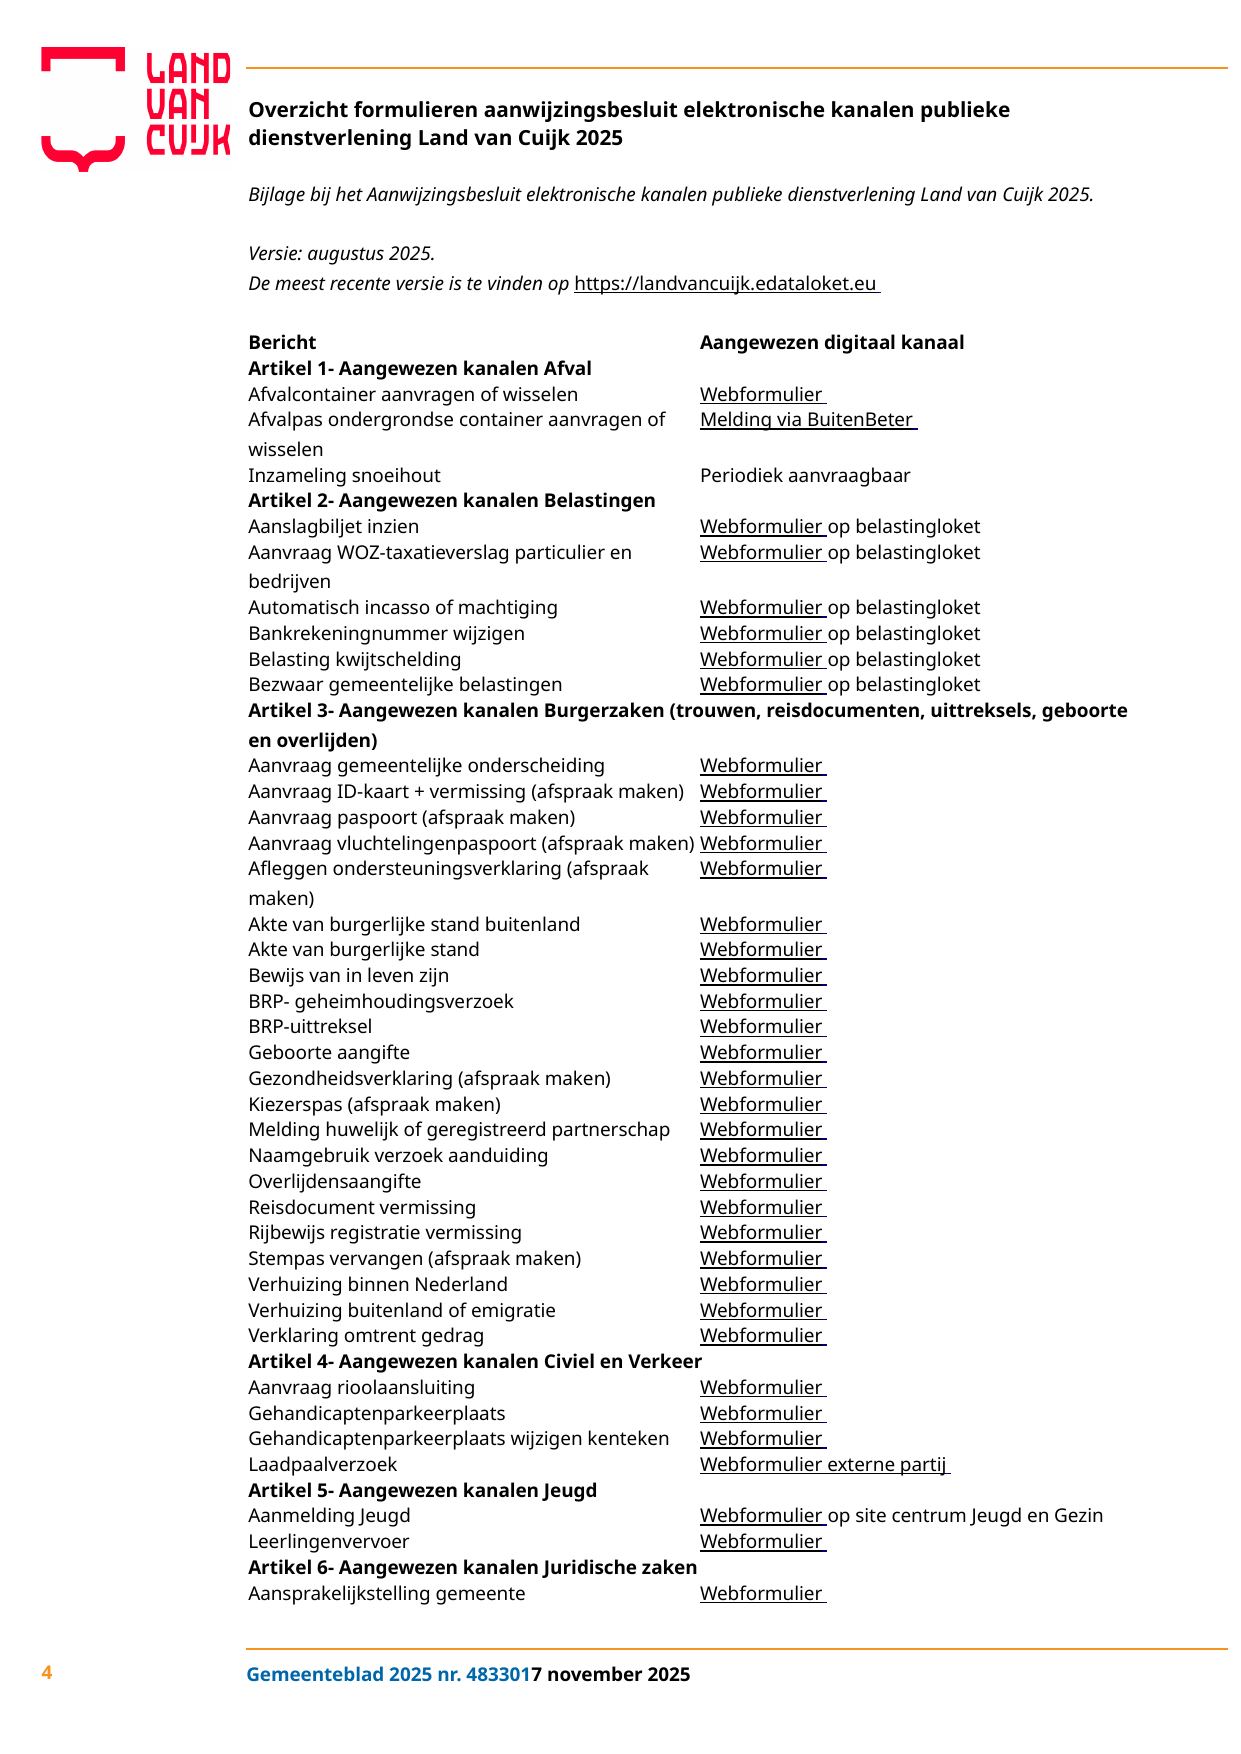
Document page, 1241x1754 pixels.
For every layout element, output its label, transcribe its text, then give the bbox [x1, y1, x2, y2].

table_cell Aanvraag paspoort (afspraak maken) [248, 804, 700, 830]
text Bijlage bij het Aanwijzingsbesluit elektronische kanalen publieke dienstverlening Land van Cuijk 2025. [248, 181, 1152, 207]
table_cell Webformulier [700, 1040, 1152, 1065]
table_cell Webformulier [700, 804, 1152, 830]
table_cell Webformulier [700, 1323, 1152, 1348]
table_cell Webformulier [700, 1117, 1152, 1142]
table_cell Afvalpas ondergrondse container aanvragen of wisselen [248, 407, 700, 462]
table_cell Inzameling snoeihout [248, 462, 700, 488]
table_cell Webformulier op belastingloket [700, 513, 1152, 539]
table_cell Geboorte aangifte [248, 1040, 700, 1065]
table_cell Webformulier [700, 1091, 1152, 1117]
table_cell Webformulier [700, 1220, 1152, 1245]
table_cell Aanvraag gemeentelijke onderscheiding [248, 753, 700, 778]
table_cell Webformulier [700, 1194, 1152, 1219]
table_cell Overlijdensaangifte [248, 1168, 700, 1194]
table_cell Webformulier op belastingloket [700, 672, 1152, 697]
table_cell Melding via BuitenBeter [700, 407, 1152, 462]
table_cell Stempas vervangen (afspraak maken) [248, 1245, 700, 1271]
table_cell Webformulier [700, 856, 1152, 911]
table_cell Webformulier op belastingloket [700, 620, 1152, 646]
picture [41, 47, 231, 172]
table_cell Aanvraag WOZ-taxatieverslag particulier en bedrijven [248, 539, 700, 594]
table_cell Artikel 4- Aangewezen kanalen Civiel en Verkeer [248, 1348, 1152, 1374]
table_cell Webformulier [700, 962, 1152, 988]
table_cell Verhuizing buitenland of emigratie [248, 1297, 700, 1322]
table_cell Webformulier [700, 381, 1152, 407]
table_cell Artikel 2- Aangewezen kanalen Belastingen [248, 488, 1152, 513]
table_cell Artikel 6- Aangewezen kanalen Juridische zaken [248, 1554, 1152, 1580]
table_cell BRP-uittreksel [248, 1014, 700, 1039]
table_cell Rijbewijs registratie vermissing [248, 1220, 700, 1245]
table_cell Gehandicaptenparkeerplaats [248, 1400, 700, 1425]
table_cell Webformulier op belastingloket [700, 594, 1152, 620]
table_cell Aanvraag vluchtelingenpaspoort (afspraak maken) [248, 830, 700, 856]
table_cell Webformulier [700, 988, 1152, 1014]
table_cell Webformulier [700, 1245, 1152, 1271]
table_cell Artikel 1- Aangewezen kanalen Afval [248, 355, 1152, 381]
table_cell Webformulier [700, 778, 1152, 804]
table_cell Webformulier [700, 1374, 1152, 1400]
table_cell Afleggen ondersteuningsverklaring (afspraak maken) [248, 856, 700, 911]
table_cell Webformulier op belastingloket [700, 539, 1152, 594]
table_cell Webformulier [700, 1168, 1152, 1194]
table_cell BRP- geheimhoudingsverzoek [248, 988, 700, 1014]
table_cell Webformulier [700, 937, 1152, 962]
table_cell Automatisch incasso of machtiging [248, 594, 700, 620]
table_cell Bewijs van in leven zijn [248, 962, 700, 988]
table_cell Webformulier op site centrum Jeugd en Gezin [700, 1503, 1152, 1528]
table_cell Leerlingenvervoer [248, 1528, 700, 1554]
table_cell Melding huwelijk of geregistreerd partnerschap [248, 1117, 700, 1142]
text Versie: augustus 2025. [248, 241, 1152, 266]
table_cell Webformulier [700, 830, 1152, 856]
table_cell Kiezerspas (afspraak maken) [248, 1091, 700, 1117]
table_cell Gezondheidsverklaring (afspraak maken) [248, 1065, 700, 1091]
table_cell Artikel 5- Aangewezen kanalen Jeugd [248, 1477, 1152, 1503]
table_cell Webformulier [700, 1425, 1152, 1451]
table_cell Aansprakelijkstelling gemeente [248, 1580, 700, 1606]
table_cell Aanslagbiljet inzien [248, 513, 700, 539]
table_header Aangewezen digitaal kanaal [700, 329, 1152, 355]
table_cell Verhuizing binnen Nederland [248, 1271, 700, 1297]
table_cell Naamgebruik verzoek aanduiding [248, 1143, 700, 1168]
table_cell Periodiek aanvraagbaar [700, 462, 1152, 488]
table_cell Webformulier [700, 1065, 1152, 1091]
table_cell Gehandicaptenparkeerplaats wijzigen kenteken [248, 1425, 700, 1451]
table_cell Bezwaar gemeentelijke belastingen [248, 672, 700, 697]
table_cell Webformulier [700, 1014, 1152, 1039]
table_cell Afvalcontainer aanvragen of wisselen [248, 381, 700, 407]
table_cell Aanvraag ID-kaart + vermissing (afspraak maken) [248, 778, 700, 804]
table_cell Webformulier [700, 1297, 1152, 1322]
table_cell Webformulier [700, 1400, 1152, 1425]
text Overzicht formulieren aanwijzingsbesluit elektronische kanalen publieke dienstverlening Land van Cuijk 2025 [248, 95, 1152, 152]
table_cell Akte van burgerlijke stand buitenland [248, 911, 700, 937]
table_cell Aanmelding Jeugd [248, 1503, 700, 1528]
table_cell Webformulier op belastingloket [700, 646, 1152, 672]
table_cell Bankrekeningnummer wijzigen [248, 620, 700, 646]
table_cell Belasting kwijtschelding [248, 646, 700, 672]
table_cell Verklaring omtrent gedrag [248, 1323, 700, 1348]
table_cell Aanvraag rioolaansluiting [248, 1374, 700, 1400]
table_cell Artikel 3- Aangewezen kanalen Burgerzaken (trouwen, reisdocumenten, uittreksels, geboorte en overlijden) [248, 697, 1152, 753]
table_cell Webformulier [700, 1580, 1152, 1606]
table_cell Webformulier [700, 753, 1152, 778]
text De meest recente versie is te vinden op https://landvancuijk.edataloket.eu [248, 270, 1152, 296]
table_cell Webformulier [700, 911, 1152, 937]
table_cell Webformulier [700, 1271, 1152, 1297]
table_header Bericht [248, 329, 700, 355]
table_cell Reisdocument vermissing [248, 1194, 700, 1219]
table_cell Akte van burgerlijke stand [248, 937, 700, 962]
table_cell Webformulier [700, 1143, 1152, 1168]
table_cell Webformulier [700, 1528, 1152, 1554]
table_cell Laadpaalverzoek [248, 1451, 700, 1477]
table_cell Webformulier externe partij [700, 1451, 1152, 1477]
